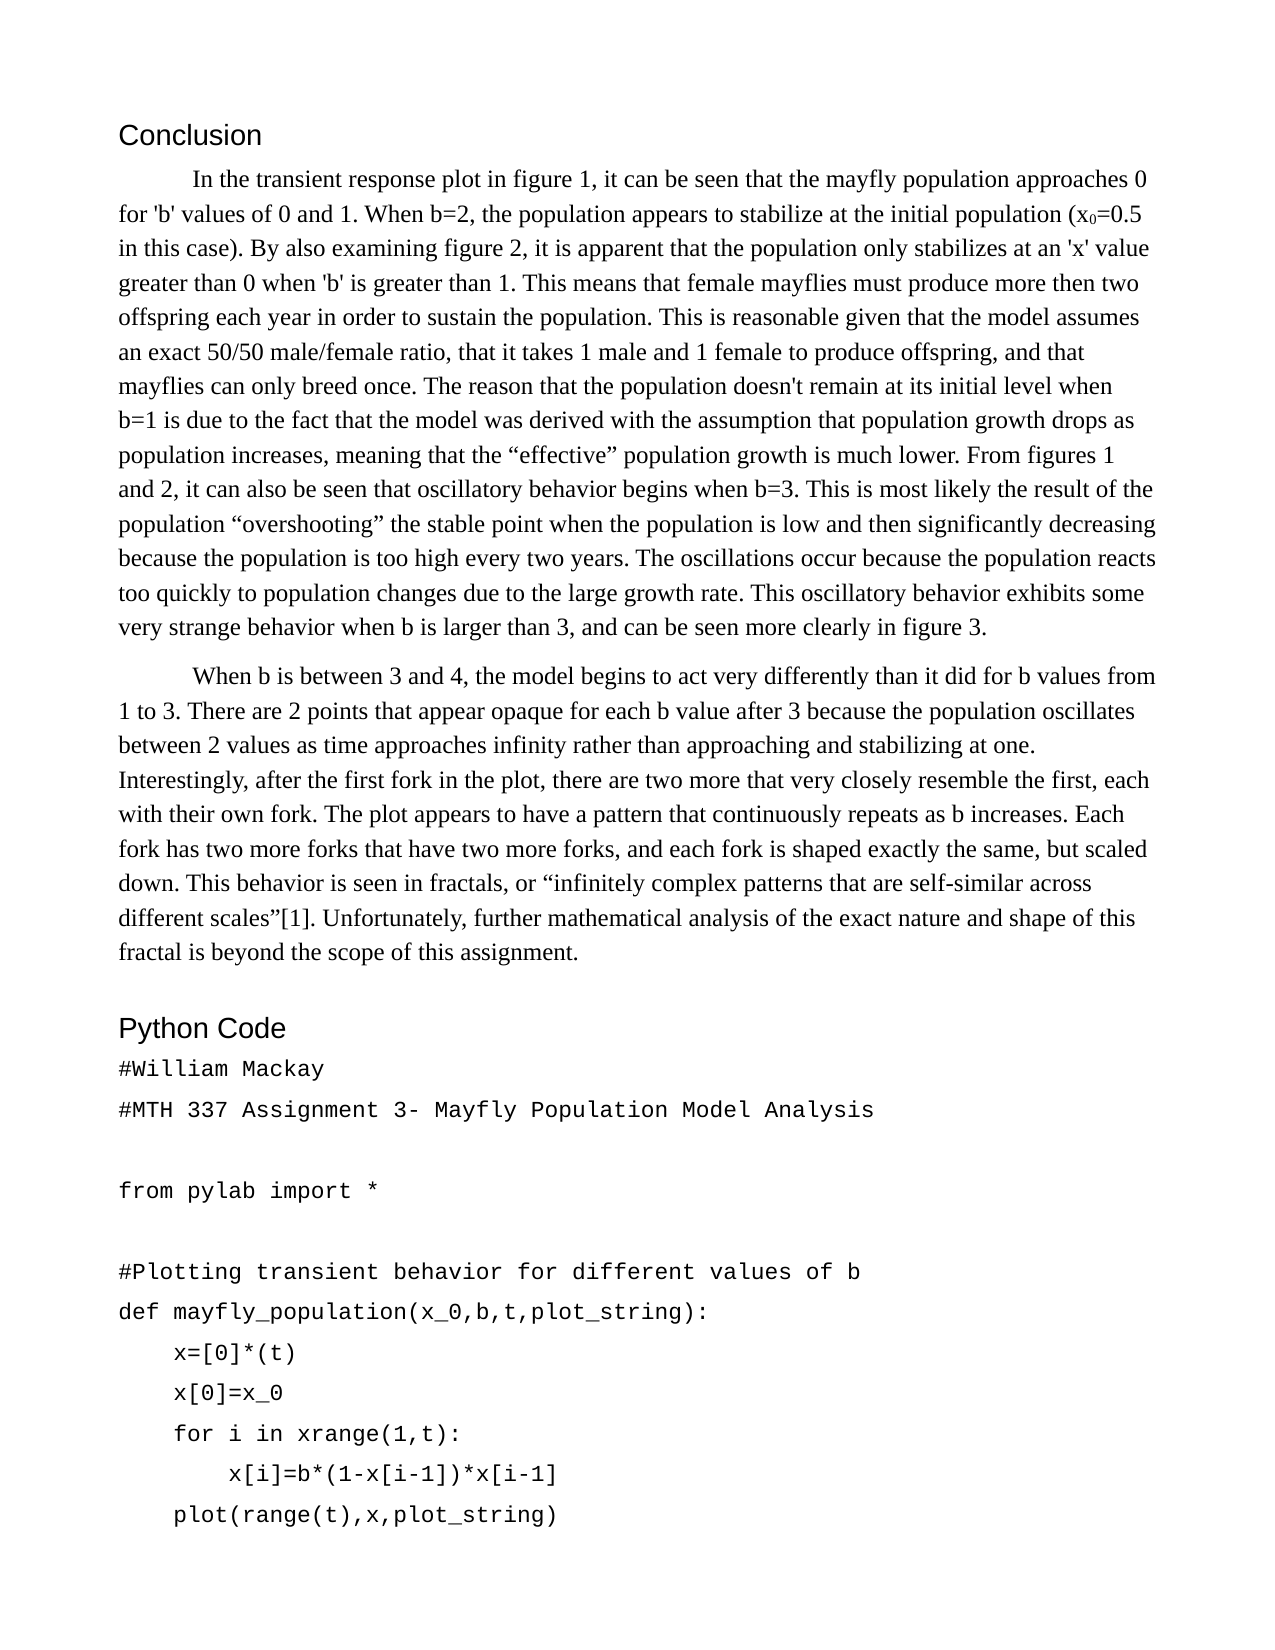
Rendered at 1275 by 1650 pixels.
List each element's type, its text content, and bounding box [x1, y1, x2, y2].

subtitle Python Code [118, 1011, 1157, 1045]
text #MTH 337 Assignment 3- Mayfly Population Model Analysis [118, 1098, 1157, 1124]
text When b is between 3 and 4, the model begins to act very differently than it did for b values from 1 to 3. There are 2 points that appear opaque for each b value after 3 because the population oscillates between 2 values as time approaches infinity rather than approaching and stabilizing at one. Interestingly, after the first fork in the plot, there are two more that very closely resemble the first, each with their own fork. The plot appears to have a pattern that continuously repeats as b increases. Each fork has two more forks that have two more forks, and each fork is shaped exactly the same, but scaled down. This behavior is seen in fractals, or “infinitely complex patterns that are self-similar across different scales”[1]. Unfortunately, further mathematical analysis of the exact nature and shape of this fractal is beyond the scope of this assignment. [118, 661, 1157, 966]
text #William Mackay [118, 1057, 1157, 1083]
text #Plotting transient behavior for different values of b [118, 1260, 1157, 1286]
text x=[0]*(t) [118, 1341, 1157, 1367]
text In the transient response plot in figure 1, it can be seen that the mayfly population approaches 0 for 'b' values of 0 and 1. When b=2, the population appears to stabilize at the initial population (x0=0.5 in this case). By also examining figure 2, it is apparent that the population only stabilizes at an 'x' value greater than 0 when 'b' is greater than 1. This means that female mayflies must produce more then two offspring each year in order to sustain the population. This is reasonable given that the model assumes an exact 50/50 male/female ratio, that it takes 1 male and 1 female to produce offspring, and that mayflies can only breed once. The reason that the population doesn't remain at its initial level when b=1 is due to the fact that the model was derived with the assumption that population growth drops as population increases, meaning that the “effective” population growth is much lower. From figures 1 and 2, it can also be seen that oscillatory behavior begins when b=3. This is most likely the result of the population “overshooting” the stable point when the population is low and then significantly decreasing because the population is too high every two years. The oscillations occur because the population reacts too quickly to population changes due to the large growth rate. This oscillatory behavior exhibits some very strange behavior when b is larger than 3, and can be seen more clearly in figure 3. [118, 164, 1157, 641]
text x[i]=b*(1-x[i-1])*x[i-1] [118, 1463, 1157, 1488]
text for i in xrange(1,t): [118, 1422, 1157, 1448]
text x[0]=x_0 [118, 1382, 1157, 1407]
subtitle Conclusion [118, 118, 1157, 152]
text plot(range(t),x,plot_string) [118, 1503, 1157, 1529]
text def mayfly_population(x_0,b,t,plot_string): [118, 1301, 1157, 1326]
text from pylab import * [118, 1179, 1157, 1205]
